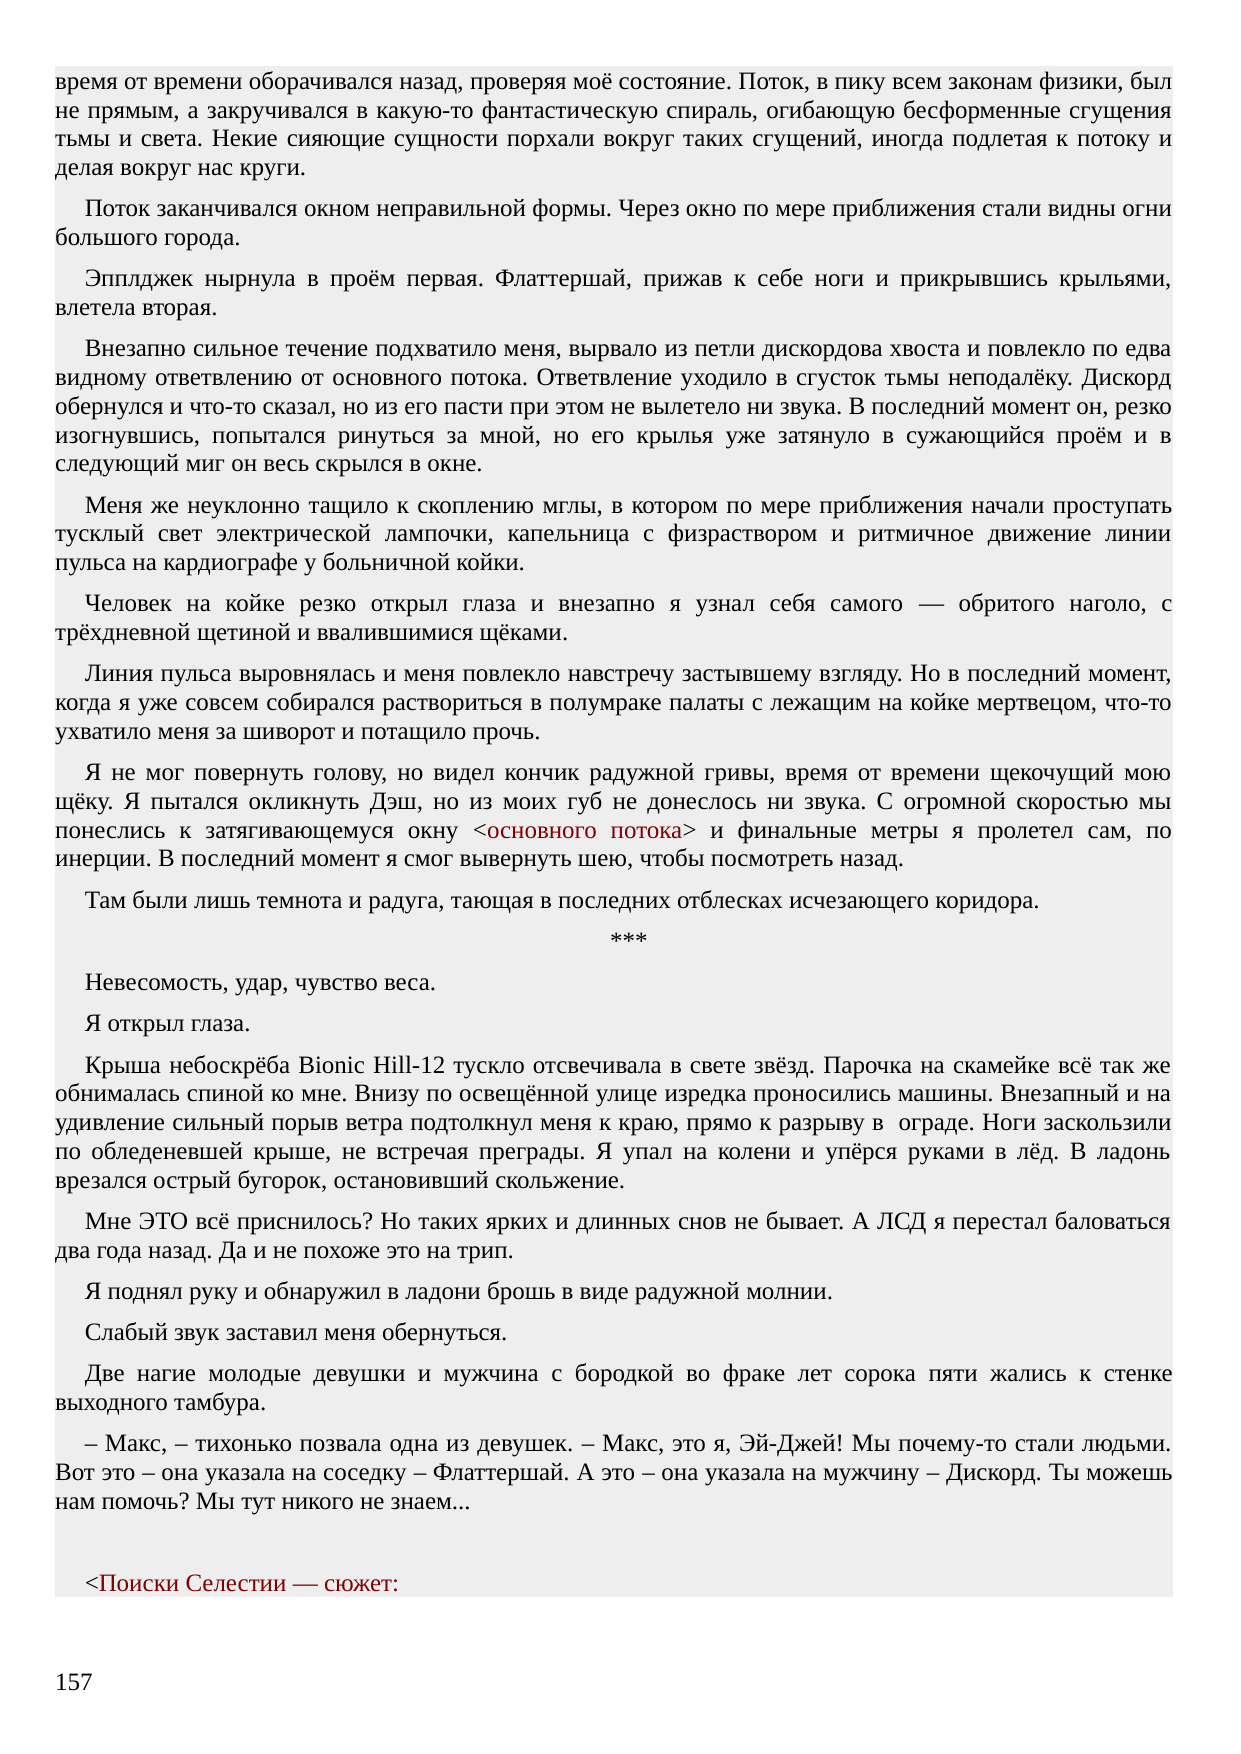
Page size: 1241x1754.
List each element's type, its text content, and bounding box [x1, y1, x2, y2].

text Внезапно сильное течение подхватило меня, вырвало из петли дискордова хвоста и повлекло по едва видному ответвлению от основного потока. Ответвление уходило в сгусток тьмы неподалёку. Дискорд обернулся и что-то сказал, но из его пасти при этом не вылетело ни звука. В последний момент он, резко изогнувшись, попытался ринуться за мной, но его крылья уже затянуло в сужающийся проём и в следующий миг он весь скрылся в окне. [55, 333, 1173, 477]
text Я открыл глаза. [55, 1008, 1173, 1037]
text Невесомость, удар, чувство веса. [55, 967, 1173, 996]
text Я поднял руку и обнаружил в ладони брошь в виде радужной молнии. [55, 1276, 1173, 1305]
text Я не мог повернуть голову, но видел кончик радужной гривы, время от времени щекочущий мою щёку. Я пытался окликнуть Дэш, но из моих губ не донеслось ни звука. С огромной скоростью мы понеслись к затягивающемуся окну <основного потока> и финальные метры я пролетел сам, по инерции. В последний момент я смог вывернуть шею, чтобы посмотреть назад. [55, 757, 1173, 872]
text Крыша небоскрёба Bionic Hill-12 тускло отсвечивала в свете звёзд. Парочка на скамейке всё так же обнималась спиной ко мне. Внизу по освещённой улице изредка проносились машины. Внезапный и на удивление сильный порыв ветра подтолкнул меня к краю, прямо к разрыву в ограде. Ноги заскользили по обледеневшей крыше, не встречая преграды. Я упал на колени и упёрся руками в лёд. В ладонь врезался острый бугорок, остановивший скольжение. [55, 1050, 1173, 1193]
text Эпплджек нырнула в проём первая. Флаттершай, прижав к себе ноги и прикрывшись крыльями, влетела вторая. [55, 263, 1173, 321]
text Мне ЭТО всё приснилось? Но таких ярких и длинных снов не бывает. А ЛСД я перестал баловаться два года назад. Да и не похоже это на трип. [55, 1206, 1173, 1263]
text Линия пульса выровнялась и меня повлекло навстречу застывшему взгляду. Но в последний момент, когда я уже совсем собирался раствориться в полумраке палаты с лежащим на койке мертвецом, что-то ухватило меня за шиворот и потащило прочь. [55, 658, 1173, 745]
text – Макс, – тихонько позвала одна из девушек. – Макс, это я, Эй-Джей! Мы почему-то стали людьми. Вот это – она указала на соседку – Флаттершай. А это – она указала на мужчину – Дискорд. Ты можешь нам помочь? Мы тут никого не знаем... [55, 1428, 1173, 1515]
text Там были лишь темнота и радуга, тающая в последних отблесках исчезающего коридора. [55, 885, 1173, 913]
text Две нагие молодые девушки и мужчина с бородкой во фраке лет сорока пяти жались к стенке выходного тамбура. [55, 1358, 1173, 1416]
text Слабый звук заставил меня обернуться. [55, 1317, 1173, 1346]
text <Поиски Селестии — сюжет: [55, 1568, 1173, 1597]
text *** [55, 926, 1173, 955]
text Поток заканчивался окном неправильной формы. Через окно по мере приближения стали видны огни большого города. [55, 193, 1173, 251]
text Человек на койке резко открыл глаза и внезапно я узнал себя самого — обритого наголо, с трёхдневной щетиной и ввалившимися щёками. [55, 588, 1173, 646]
text Меня же неуклонно тащило к скоплению мглы, в котором по мере приближения начали проступать тусклый свет электрической лампочки, капельница с физраствором и ритмичное движение линии пульса на кардиографе у больничной койки. [55, 490, 1173, 576]
text время от времени оборачивался назад, проверяя моё состояние. Поток, в пику всем законам физики, был не прямым, а закручивался в какую-то фантастическую спираль, огибающую бесформенные сгущения тьмы и света. Некие сияющие сущности порхали вокруг таких сгущений, иногда подлетая к потоку и делая вокруг нас круги. [55, 66, 1173, 181]
